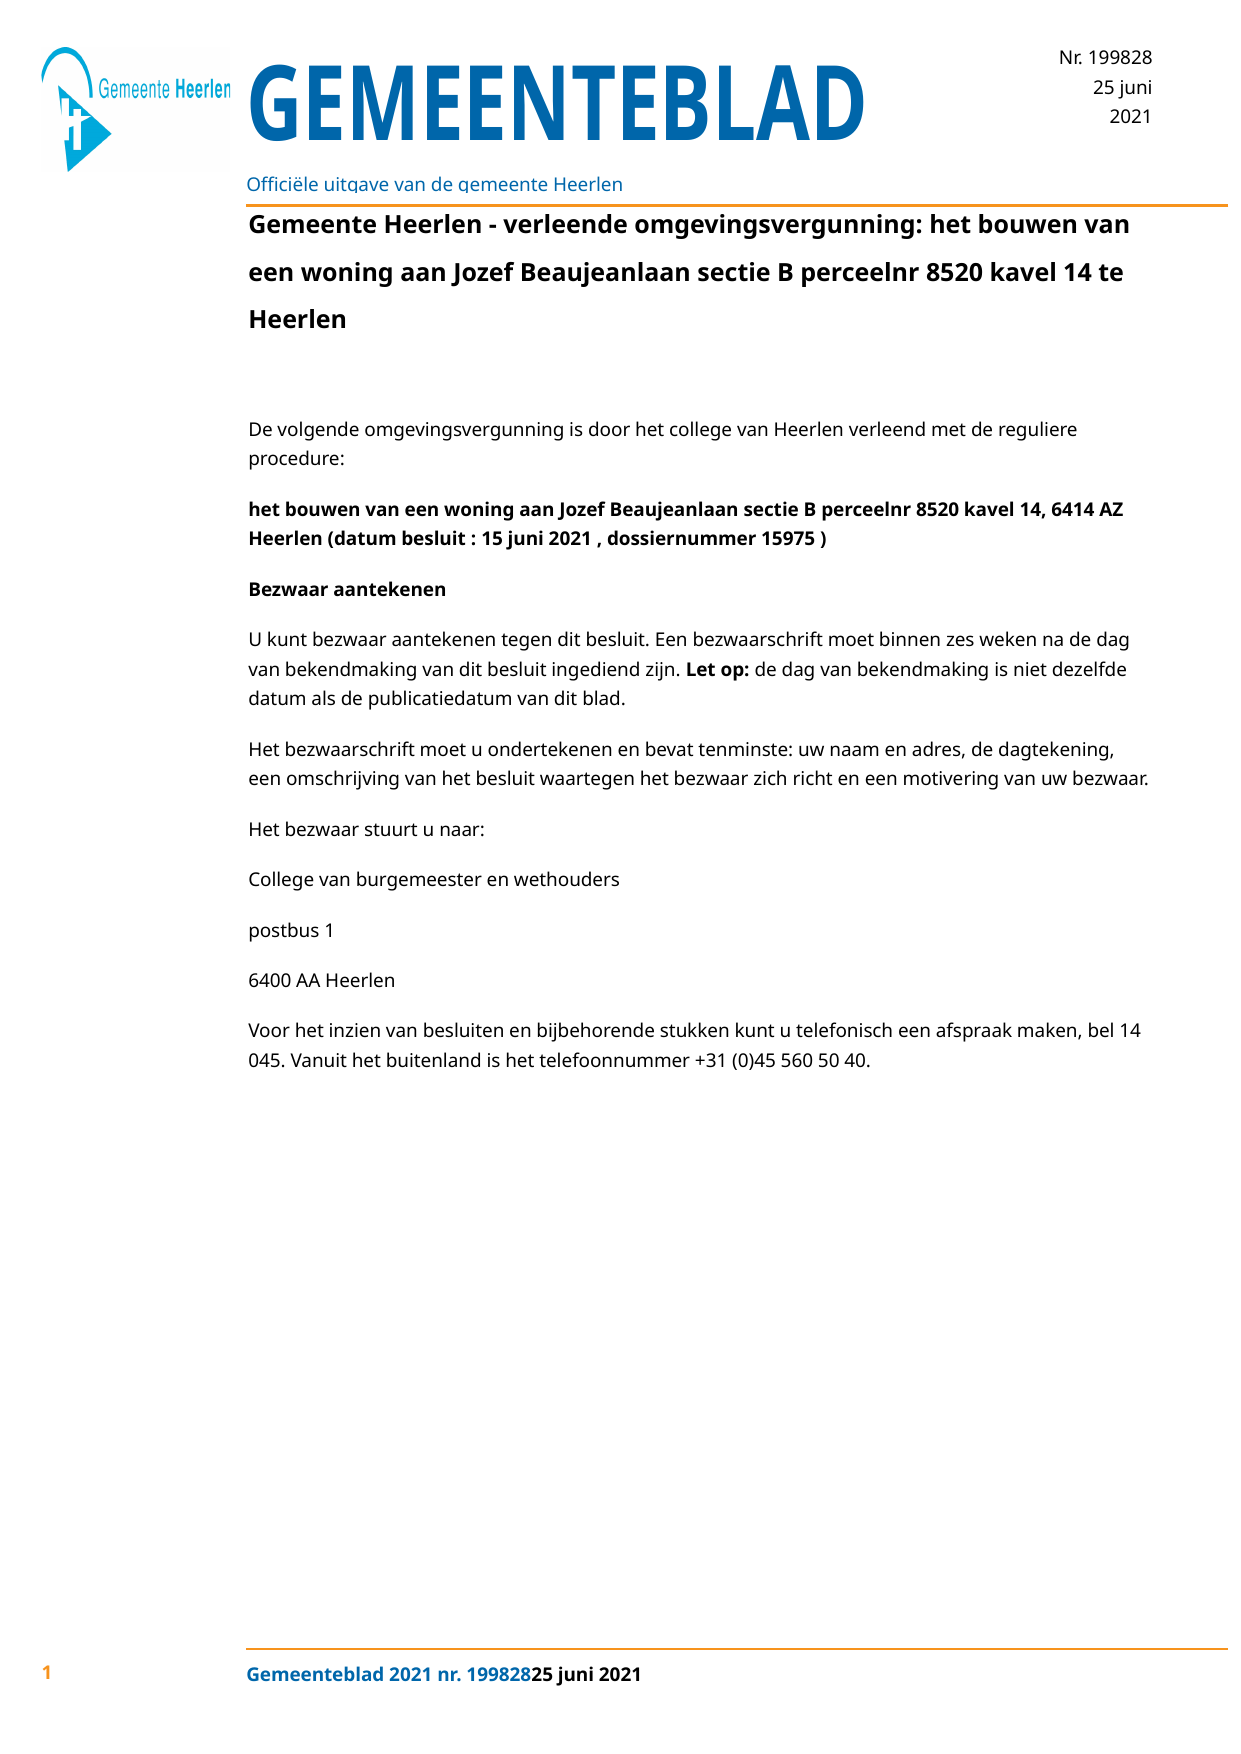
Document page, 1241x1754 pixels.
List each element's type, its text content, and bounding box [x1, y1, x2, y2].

text 6400 AA Heerlen [248, 967, 1152, 993]
text het bouwen van een woning aan Jozef Beaujeanlaan sectie B perceelnr 8520 kavel 14, 6414 AZ Heerlen (datum besluit : 15 juni 2021 , dossiernummer 15975 ) [248, 496, 1152, 551]
text U kunt bezwaar aantekenen tegen dit besluit. Een bezwaarschrift moet binnen zes weken na de dag van bekendmaking van dit besluit ingediend zijn. Let op: de dag van bekendmaking is niet dezelfde datum als de publicatiedatum van dit blad. [248, 626, 1152, 711]
text College van burgemeester en wethouders [248, 866, 1152, 892]
picture [41, 47, 59, 70]
text Bezwaar aantekenen [248, 576, 1152, 602]
text De volgende omgevingsvergunning is door het college van Heerlen verleend met de reguliere procedure: [248, 416, 1152, 471]
text Het bezwaarschrift moet u ondertekenen en bevat tenminste: uw naam en adres, de dagtekening, een omschrijving van het besluit waartegen het bezwaar zich richt en een motivering van uw bezwaar. [248, 736, 1152, 791]
text Het bezwaar stuurt u naar: [248, 816, 1152, 842]
text postbus 1 [248, 917, 1152, 942]
text Voor het inzien van besluiten en bijbehorende stukken kunt u telefonisch een afspraak maken, bel 14 045. Vanuit het buitenland is het telefoonnummer +31 (0)45 560 50 40. [248, 1018, 1152, 1073]
text Gemeente Heerlen - verleende omgevingsvergunning: het bouwen van een woning aan Jozef Beaujeanlaan sectie B perceelnr 8520 kavel 14 te Heerlen [248, 207, 1152, 336]
picture [41, 47, 231, 172]
